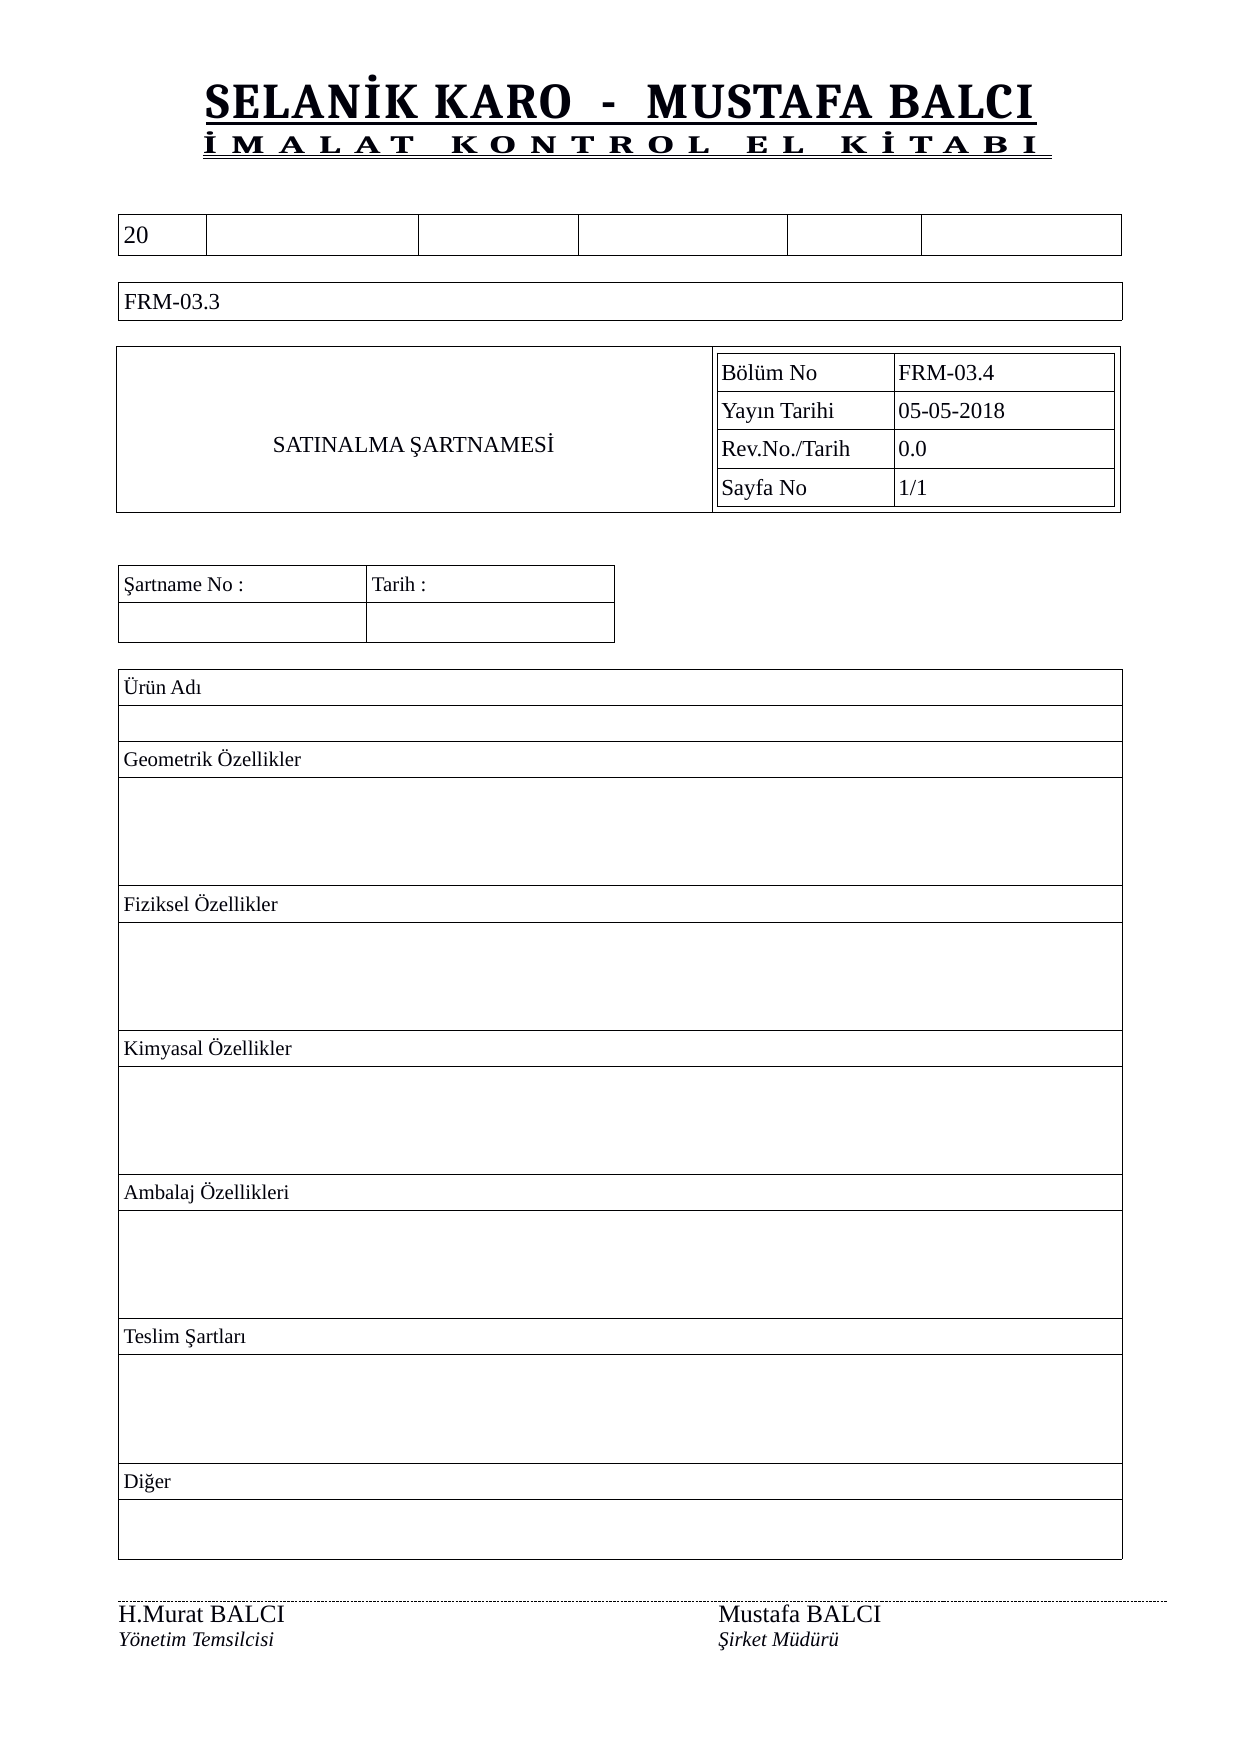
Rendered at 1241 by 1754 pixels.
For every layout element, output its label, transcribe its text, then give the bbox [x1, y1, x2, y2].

table_cell [922, 215, 1121, 255]
table_cell Sayfa No [718, 469, 894, 506]
table_cell [788, 215, 921, 255]
table_header SATINALMA ŞARTNAMESİ [117, 347, 712, 512]
table_cell Geometrik Özellikler [119, 742, 1122, 777]
table_cell [207, 215, 418, 255]
table_cell Ambalaj Özellikleri [119, 1175, 1122, 1210]
table_cell 05-05-2018 [895, 392, 1114, 429]
table_cell Kimyasal Özellikler [119, 1031, 1122, 1066]
table_cell [119, 923, 1122, 1030]
table_cell [119, 778, 1122, 885]
table_cell [419, 215, 578, 255]
table_cell [119, 1500, 1122, 1559]
table_cell [119, 1355, 1122, 1462]
table_header Bölüm No [718, 354, 894, 391]
table_header [713, 347, 1120, 512]
table_cell [119, 603, 366, 642]
table_cell [119, 1211, 1122, 1318]
table_cell Teslim Şartları [119, 1319, 1122, 1354]
table_cell 20 [119, 215, 206, 255]
table_cell 0.0 [895, 430, 1114, 467]
table_header Ürün Adı [119, 670, 1122, 705]
table_cell [119, 706, 1122, 741]
table_header FRM-03.3 [119, 283, 1122, 320]
table_cell [119, 1067, 1122, 1174]
table_cell Diğer [119, 1464, 1122, 1498]
table_header FRM-03.4 [895, 354, 1114, 391]
table_header Şartname No : [119, 566, 366, 601]
table_cell 1/1 [895, 469, 1114, 506]
table_cell Fiziksel Özellikler [119, 886, 1122, 921]
table_cell [367, 603, 614, 642]
table_cell Yayın Tarihi [718, 392, 894, 429]
table_header Tarih : [367, 566, 614, 601]
table_cell Rev.No./Tarih [718, 430, 894, 467]
table_cell [579, 215, 787, 255]
